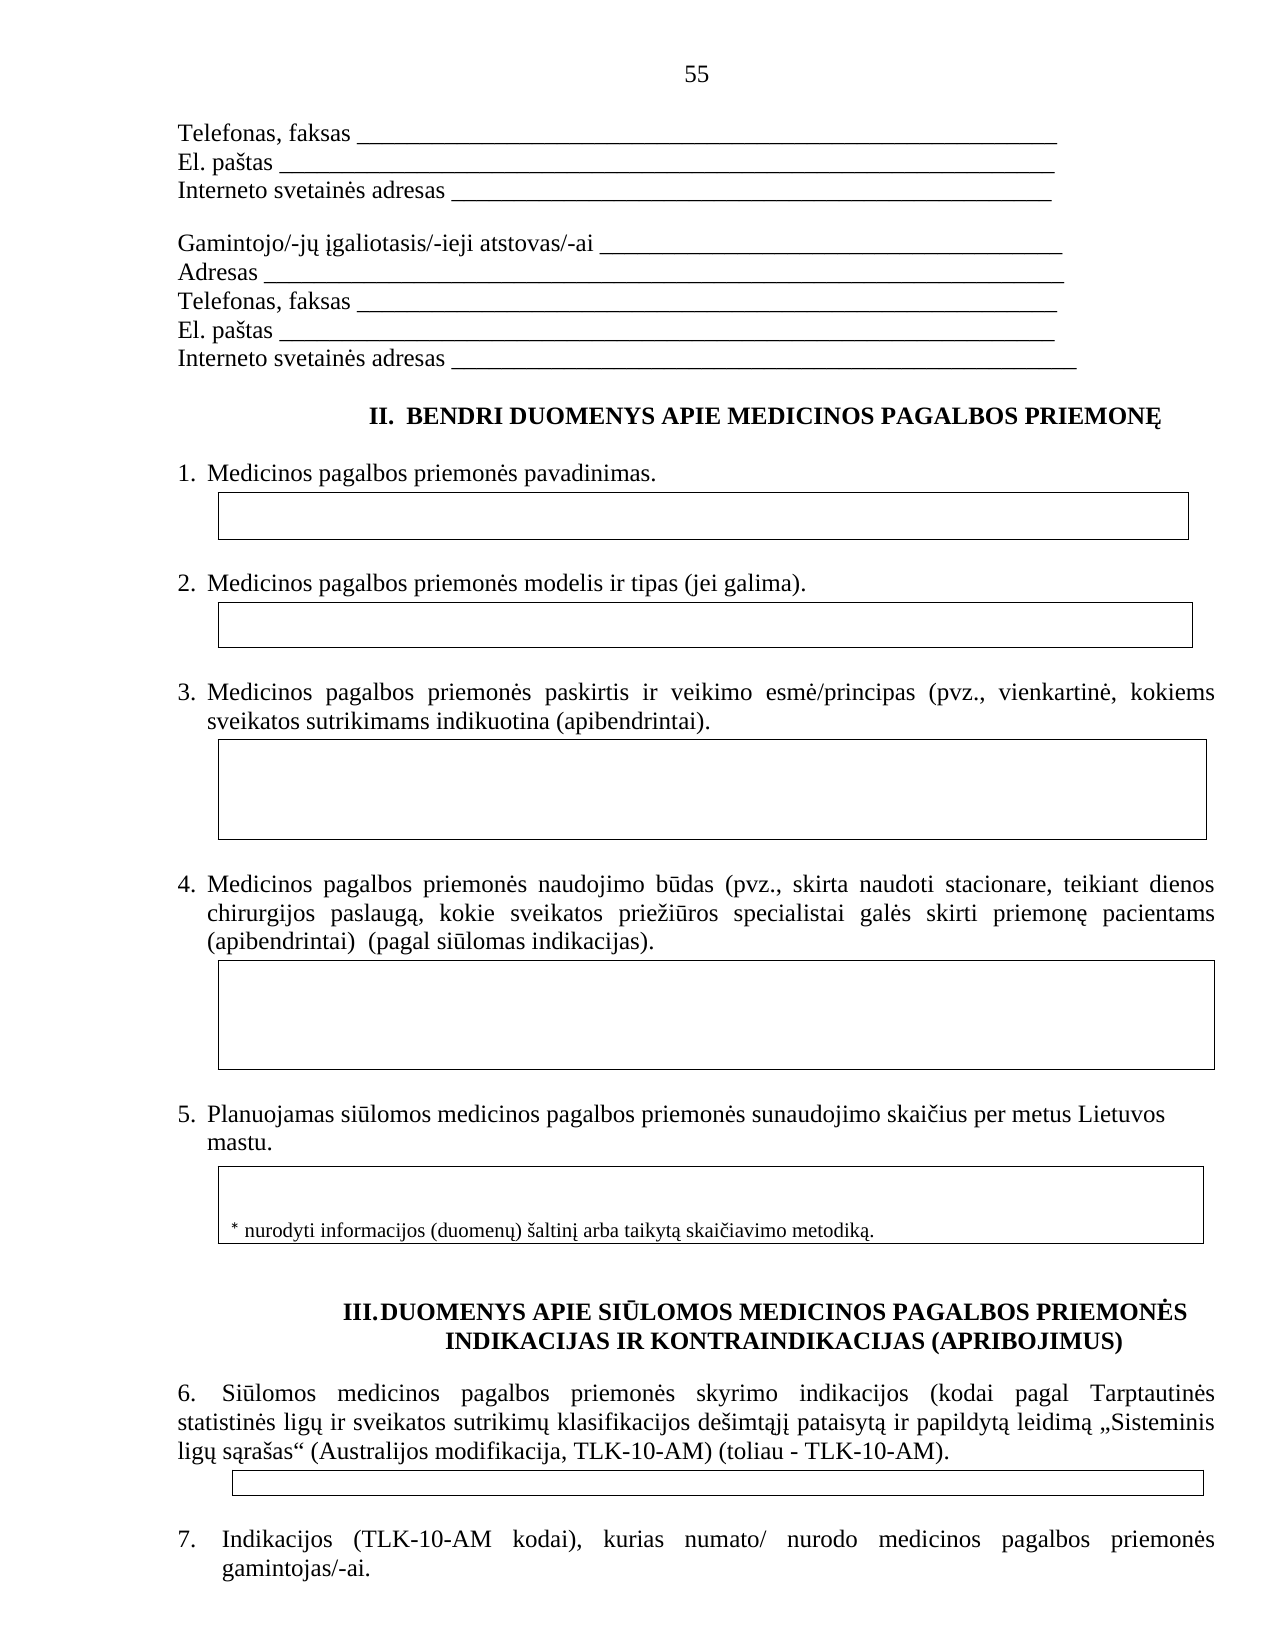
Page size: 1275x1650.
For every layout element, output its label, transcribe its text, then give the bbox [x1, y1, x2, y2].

text 7. Indikacijos (TLK-10-AM kodai), kurias numato/ nurodo medicinos pagalbos priemonės gamintojas/-ai. [177, 1524, 1216, 1582]
table_header [219, 493, 1188, 539]
text Telefonas, faksas ________________________________________________________ [177, 286, 1216, 315]
text II. BENDRI DUOMENYS APIE MEDICINOS PAGALBOS PRIEMONĘ [315, 401, 1216, 430]
text Gamintojo/-jų įgaliotasis/-ieji atstovas/-ai _____________________________________ [177, 228, 1216, 257]
table_header [219, 961, 1214, 1069]
text Interneto svetainės adresas ________________________________________________ [177, 176, 1216, 204]
text 3. Medicinos pagalbos priemonės paskirtis ir veikimo esmė/principas (pvz., vienkartinė, kokiems sveikatos sutrikimams indikuotina (apibendrintai). [177, 677, 1216, 734]
table_header [219, 740, 1206, 839]
text Adresas ________________________________________________________________ [177, 257, 1216, 286]
text 2. Medicinos pagalbos priemonės modelis ir tipas (jei galima). [177, 568, 1216, 597]
text 1. Medicinos pagalbos priemonės pavadinimas. [177, 458, 1216, 487]
text 4. Medicinos pagalbos priemonės naudojimo būdas (pvz., skirta naudoti stacionare, teikiant dienos chirurgijos paslaugą, kokie sveikatos priežiūros specialistai galės skirti priemonę pacientams (apibendrintai) (pagal siūlomas indikacijas). [177, 869, 1216, 955]
table_header * nurodyti informacijos (duomenų) šaltinį arba taikytą skaičiavimo metodiką. [219, 1167, 1203, 1243]
text 5. Planuojamas siūlomos medicinos pagalbos priemonės sunaudojimo skaičius per metus Lietuvos mastu. [177, 1099, 1216, 1156]
table_header [233, 1471, 1203, 1495]
text Interneto svetainės adresas __________________________________________________ [177, 343, 1216, 372]
table_header [219, 603, 1192, 647]
text Telefonas, faksas ________________________________________________________ [177, 118, 1216, 147]
text El. paštas ______________________________________________________________ [177, 147, 1216, 176]
text III. DUOMENYS APIE SIŪLOMOS MEDICINOS PAGALBOS PRIEMONĖS INDIKACIJAS IR KONTRAINDIKACIJAS (APRIBOJIMUS) [315, 1297, 1216, 1354]
text 6. Siūlomos medicinos pagalbos priemonės skyrimo indikacijos (kodai pagal Tarptautinės statistinės ligų ir sveikatos sutrikimų klasifikacijos dešimtąjį pataisytą ir papildytą leidimą „Sisteminis ligų sąrašas“ (Australijos modifikacija, TLK-10-AM) (toliau - TLK-10-AM). [177, 1378, 1216, 1465]
text El. paštas ______________________________________________________________ [177, 315, 1216, 343]
